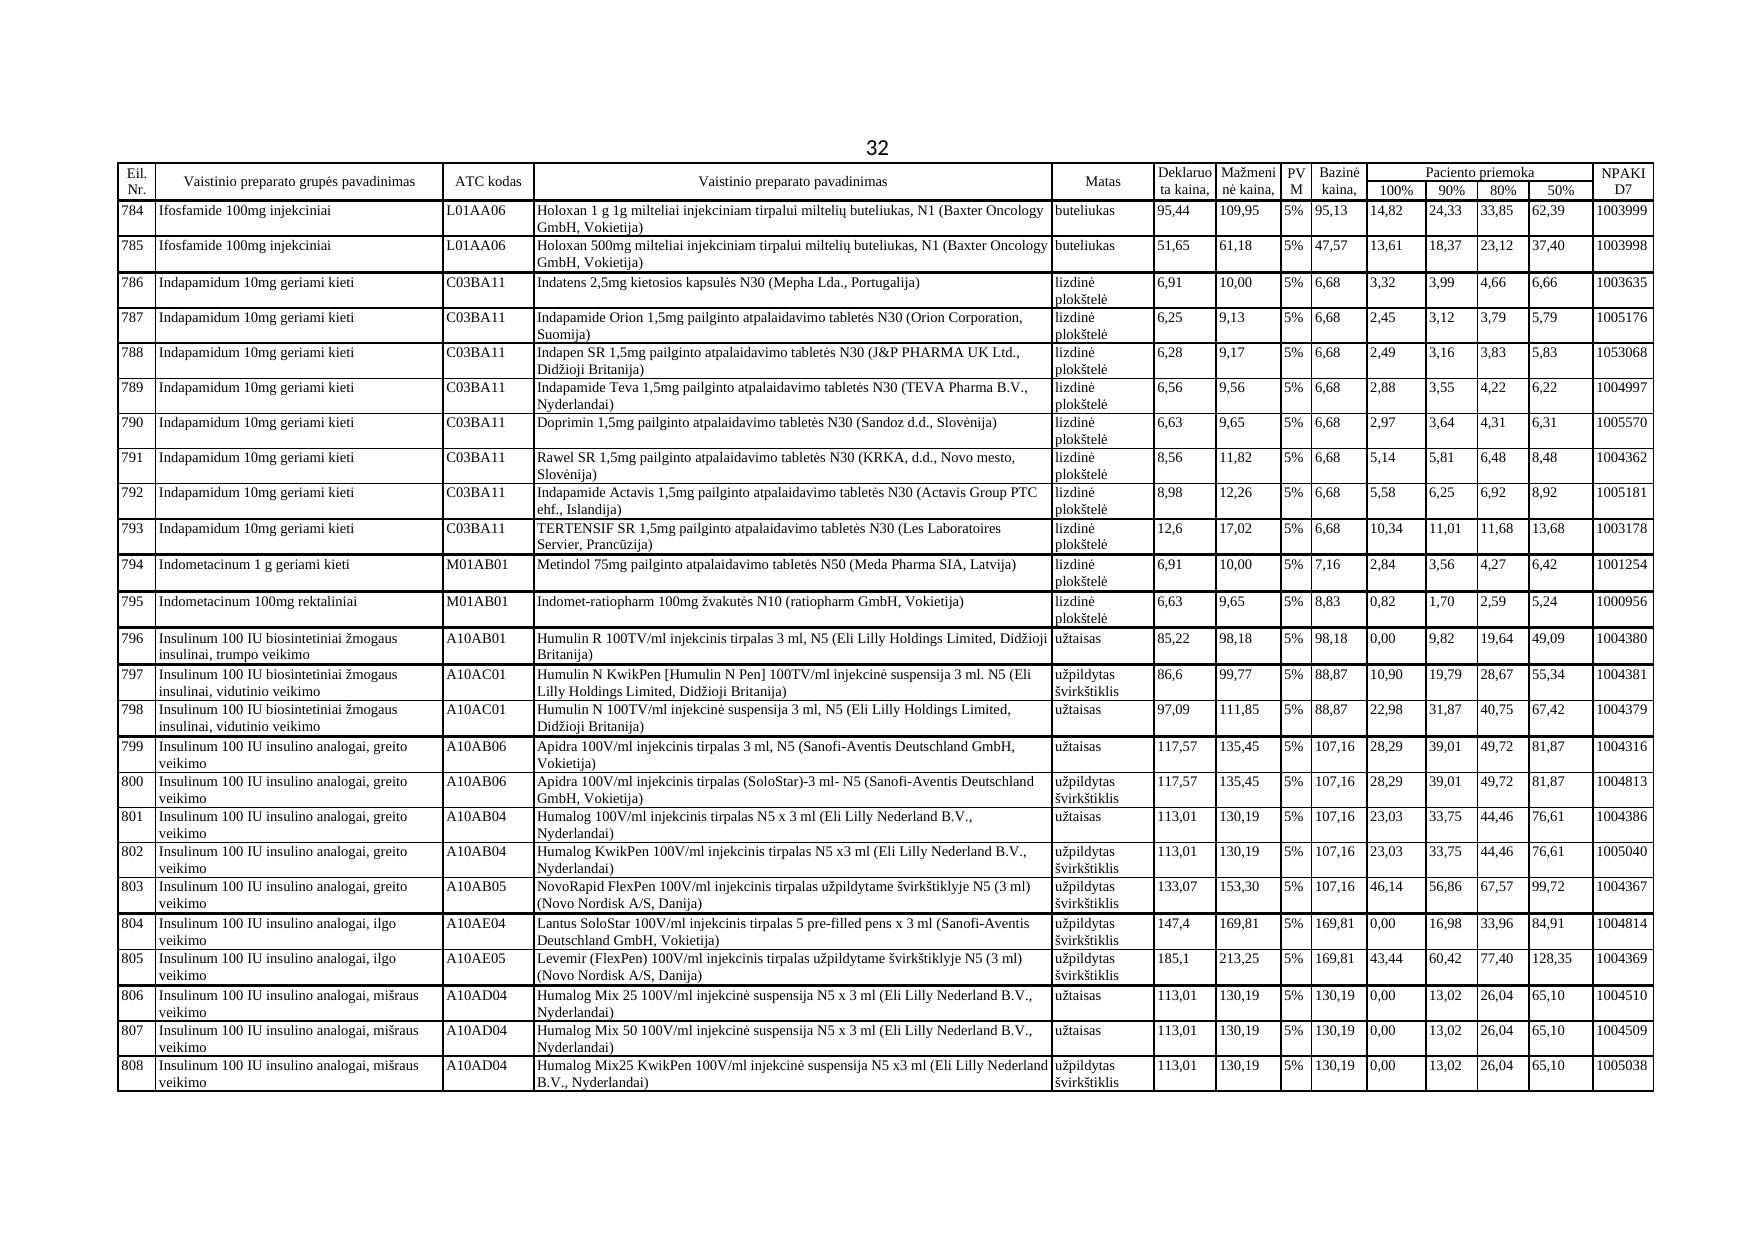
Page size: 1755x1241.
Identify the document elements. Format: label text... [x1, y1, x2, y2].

table_cell 807 [119, 1022, 155, 1055]
table_cell 107,16 [1312, 773, 1366, 806]
table_cell C03BA11 [444, 379, 533, 412]
table_cell 5% [1282, 484, 1311, 518]
table_cell 7,16 [1312, 556, 1366, 589]
table_cell 2,88 [1368, 379, 1425, 412]
table_header PVM [1282, 164, 1311, 199]
table_cell 61,18 [1217, 237, 1280, 271]
table_cell 786 [119, 274, 155, 307]
table_cell Insulinum 100 IU biosintetiniai žmogaus insulinai, vidutinio veikimo [156, 701, 442, 735]
table_cell Indometacinum 1 g geriami kieti [156, 556, 442, 589]
table_cell 6,68 [1312, 449, 1366, 483]
table_cell 797 [119, 666, 155, 699]
table_header NPAKID7 [1594, 164, 1653, 199]
table_cell 99,77 [1217, 666, 1280, 699]
table_cell 6,68 [1312, 520, 1366, 553]
table_cell 51,65 [1155, 237, 1215, 271]
table_cell A10AD04 [444, 1057, 533, 1090]
table_cell 9,56 [1217, 379, 1280, 412]
table_cell užpildytas švirkštiklis [1053, 950, 1153, 983]
table_cell 798 [119, 701, 155, 735]
table_cell A10AE04 [444, 915, 533, 948]
table_cell 6,68 [1312, 274, 1366, 307]
table_cell 0,00 [1368, 987, 1425, 1020]
table_cell užpildytas švirkštiklis [1053, 915, 1153, 948]
table_cell 113,01 [1155, 987, 1215, 1020]
table_header Eil. Nr. [119, 164, 155, 199]
table_cell Ifosfamide 100mg injekciniai [156, 237, 442, 271]
table_cell Humalog Mix 25 100V/ml injekcinė suspensija N5 x 3 ml (Eli Lilly Nederland B.V., Nyderlandai) [535, 987, 1051, 1020]
table_cell Insulinum 100 IU insulino analogai, mišraus veikimo [156, 1057, 442, 1090]
table_cell Indapamide Actavis 1,5mg pailginto atpalaidavimo tabletės N30 (Actavis Group PTC ehf., Islandija) [535, 484, 1051, 518]
table_cell Insulinum 100 IU biosintetiniai žmogaus insulinai, trumpo veikimo [156, 629, 442, 663]
table_cell A10AB05 [444, 878, 533, 912]
table_cell A10AB04 [444, 808, 533, 842]
table_cell 1004381 [1594, 666, 1653, 699]
table_cell 43,44 [1368, 950, 1425, 983]
table_cell 185,1 [1155, 950, 1215, 983]
table_cell užtaisas [1053, 629, 1153, 663]
table_cell buteliukas [1053, 202, 1153, 235]
table_cell Levemir (FlexPen) 100V/ml injekcinis tirpalas užpildytame švirkštiklyje N5 (3 ml) (Novo Nordisk A/S, Danija) [535, 950, 1051, 983]
table_cell 169,81 [1217, 915, 1280, 948]
table_cell 44,46 [1478, 808, 1528, 842]
table_cell 1004380 [1594, 629, 1653, 663]
table_cell lizdinė plokštelė [1053, 379, 1153, 412]
table_cell 1005176 [1594, 309, 1653, 342]
table_cell 81,87 [1530, 773, 1592, 806]
table_cell 80% [1478, 182, 1528, 199]
table_cell 6,25 [1427, 484, 1477, 518]
table_cell 3,83 [1478, 344, 1528, 377]
table_cell Metindol 75mg pailginto atpalaidavimo tabletės N50 (Meda Pharma SIA, Latvija) [535, 556, 1051, 589]
table_cell 5% [1282, 878, 1311, 912]
table_header Paciento priemoka [1368, 164, 1592, 180]
table_cell 44,46 [1478, 843, 1528, 877]
table_cell 130,19 [1217, 843, 1280, 877]
table_cell Humalog 100V/ml injekcinis tirpalas N5 x 3 ml (Eli Lilly Nederland B.V., Nyderlandai) [535, 808, 1051, 842]
table_cell 5,79 [1530, 309, 1592, 342]
table_cell 0,00 [1368, 1022, 1425, 1055]
table_cell 3,56 [1427, 556, 1477, 589]
table_cell 5% [1282, 379, 1311, 412]
table_cell lizdinė plokštelė [1053, 593, 1153, 626]
table_cell lizdinė plokštelė [1053, 414, 1153, 448]
table_cell 805 [119, 950, 155, 983]
table_cell 3,12 [1427, 309, 1477, 342]
table_cell 19,79 [1427, 666, 1477, 699]
table_cell 1004367 [1594, 878, 1653, 912]
table_cell 22,98 [1368, 701, 1425, 735]
table_cell Indapamidum 10mg geriami kieti [156, 309, 442, 342]
table_cell Insulinum 100 IU insulino analogai, mišraus veikimo [156, 1022, 442, 1055]
table_cell 13,02 [1427, 1022, 1477, 1055]
table_cell 33,75 [1427, 843, 1477, 877]
table_header Mažmeninė kaina, Lt [1217, 164, 1280, 199]
table_cell 5% [1282, 237, 1311, 271]
table_cell 28,29 [1368, 738, 1425, 771]
table_cell užtaisas [1053, 808, 1153, 842]
table_cell Indometacinum 100mg rektaliniai [156, 593, 442, 626]
table_cell 784 [119, 202, 155, 235]
table_cell 153,30 [1217, 878, 1280, 912]
table_cell 5,14 [1368, 449, 1425, 483]
table_cell 39,01 [1427, 738, 1477, 771]
table_cell 135,45 [1217, 773, 1280, 806]
table_cell 3,64 [1427, 414, 1477, 448]
table_cell 67,57 [1478, 878, 1528, 912]
table_cell 130,19 [1312, 1057, 1366, 1090]
table_header Vaistinio preparato grupės pavadinimas [156, 164, 442, 199]
table_cell 4,27 [1478, 556, 1528, 589]
table_cell C03BA11 [444, 484, 533, 518]
table_cell 1005040 [1594, 843, 1653, 877]
table_cell 4,22 [1478, 379, 1528, 412]
table_cell 23,12 [1478, 237, 1528, 271]
table_cell 65,10 [1530, 1022, 1592, 1055]
table_cell 13,02 [1427, 1057, 1477, 1090]
table_cell 12,6 [1155, 520, 1215, 553]
table_cell 26,04 [1478, 1022, 1528, 1055]
table_cell 796 [119, 629, 155, 663]
table_cell 135,45 [1217, 738, 1280, 771]
table_cell 130,19 [1312, 1022, 1366, 1055]
table_cell 6,68 [1312, 379, 1366, 412]
table_cell 130,19 [1217, 808, 1280, 842]
table_cell Indomet-ratiopharm 100mg žvakutės N10 (ratiopharm GmbH, Vokietija) [535, 593, 1051, 626]
table_cell buteliukas [1053, 237, 1153, 271]
table_cell užpildytas švirkštiklis [1053, 1057, 1153, 1090]
table_cell C03BA11 [444, 520, 533, 553]
table_cell 31,87 [1427, 701, 1477, 735]
table_cell 9,65 [1217, 414, 1280, 448]
table_cell 6,22 [1530, 379, 1592, 412]
table_cell C03BA11 [444, 414, 533, 448]
table_cell 107,16 [1312, 738, 1366, 771]
table_cell 77,40 [1478, 950, 1528, 983]
table_cell 147,4 [1155, 915, 1215, 948]
table_cell 5% [1282, 915, 1311, 948]
table_cell 11,01 [1427, 520, 1477, 553]
table_cell 2,59 [1478, 593, 1528, 626]
table_cell 8,48 [1530, 449, 1592, 483]
table_cell 33,85 [1478, 202, 1528, 235]
table_cell 803 [119, 878, 155, 912]
table_cell 795 [119, 593, 155, 626]
table_cell 113,01 [1155, 808, 1215, 842]
table_cell 9,13 [1217, 309, 1280, 342]
table_cell 18,37 [1427, 237, 1477, 271]
table_cell 6,91 [1155, 274, 1215, 307]
table_cell A10AB01 [444, 629, 533, 663]
table_cell 1004379 [1594, 701, 1653, 735]
table_cell Insulinum 100 IU insulino analogai, greito veikimo [156, 878, 442, 912]
table_cell Lantus SoloStar 100V/ml injekcinis tirpalas 5 pre-filled pens x 3 ml (Sanofi-Aventis Deutschland GmbH, Vokietija) [535, 915, 1051, 948]
table_cell 787 [119, 309, 155, 342]
table_cell C03BA11 [444, 274, 533, 307]
table_cell 213,25 [1217, 950, 1280, 983]
table_cell 98,18 [1217, 629, 1280, 663]
table_cell 0,00 [1368, 629, 1425, 663]
table_cell 9,82 [1427, 629, 1477, 663]
table_cell 13,68 [1530, 520, 1592, 553]
table_cell 12,26 [1217, 484, 1280, 518]
table_cell C03BA11 [444, 309, 533, 342]
table_cell Ifosfamide 100mg injekciniai [156, 202, 442, 235]
table_cell 1005570 [1594, 414, 1653, 448]
table_cell 49,72 [1478, 773, 1528, 806]
table_header Bazinė kaina, Lt [1312, 164, 1366, 199]
table_cell 788 [119, 344, 155, 377]
table_cell lizdinė plokštelė [1053, 309, 1153, 342]
table_cell 800 [119, 773, 155, 806]
table_cell 6,25 [1155, 309, 1215, 342]
table_cell 6,68 [1312, 414, 1366, 448]
table_cell 26,04 [1478, 1057, 1528, 1090]
table_cell 19,64 [1478, 629, 1528, 663]
table_cell 8,92 [1530, 484, 1592, 518]
table_cell 88,87 [1312, 666, 1366, 699]
table_cell 8,56 [1155, 449, 1215, 483]
table_cell A10AD04 [444, 987, 533, 1020]
table_cell Humulin N KwikPen [Humulin N Pen] 100TV/ml injekcinė suspensija 3 ml. N5 (Eli Lilly Holdings Limited, Didžioji Britanija) [535, 666, 1051, 699]
table_cell lizdinė plokštelė [1053, 484, 1153, 518]
table_cell 40,75 [1478, 701, 1528, 735]
table_cell A10AE05 [444, 950, 533, 983]
table_cell 1005038 [1594, 1057, 1653, 1090]
table_cell Indapamide Orion 1,5mg pailginto atpalaidavimo tabletės N30 (Orion Corporation, Suomija) [535, 309, 1051, 342]
table_cell 5,58 [1368, 484, 1425, 518]
table_cell 95,44 [1155, 202, 1215, 235]
table_cell 801 [119, 808, 155, 842]
table_cell 5% [1282, 843, 1311, 877]
table_cell 86,6 [1155, 666, 1215, 699]
table_cell 3,79 [1478, 309, 1528, 342]
table_cell 107,16 [1312, 843, 1366, 877]
table_cell 13,61 [1368, 237, 1425, 271]
table_cell C03BA11 [444, 449, 533, 483]
table_cell 804 [119, 915, 155, 948]
table_cell 5% [1282, 520, 1311, 553]
table_cell 84,91 [1530, 915, 1592, 948]
table_cell L01AA06 [444, 237, 533, 271]
table_cell 1004316 [1594, 738, 1653, 771]
table_cell 1003178 [1594, 520, 1653, 553]
table_cell 6,68 [1312, 344, 1366, 377]
table_cell 1004814 [1594, 915, 1653, 948]
table_cell 0,00 [1368, 1057, 1425, 1090]
table_cell 2,84 [1368, 556, 1425, 589]
table_cell 1005181 [1594, 484, 1653, 518]
table_cell 6,66 [1530, 274, 1592, 307]
table_cell Humalog Mix25 KwikPen 100V/ml injekcinė suspensija N5 x3 ml (Eli Lilly Nederland B.V., Nyderlandai) [535, 1057, 1051, 1090]
table_cell lizdinė plokštelė [1053, 520, 1153, 553]
table_cell 169,81 [1312, 915, 1366, 948]
table_cell 24,33 [1427, 202, 1477, 235]
table_cell 46,14 [1368, 878, 1425, 912]
table_cell NovoRapid FlexPen 100V/ml injekcinis tirpalas užpildytame švirkštiklyje N5 (3 ml) (Novo Nordisk A/S, Danija) [535, 878, 1051, 912]
table_cell 85,22 [1155, 629, 1215, 663]
table_cell 117,57 [1155, 738, 1215, 771]
table_cell 133,07 [1155, 878, 1215, 912]
table_cell 5% [1282, 1057, 1311, 1090]
table_cell 5% [1282, 202, 1311, 235]
table_cell 1004362 [1594, 449, 1653, 483]
table_cell 6,48 [1478, 449, 1528, 483]
table_cell 5,24 [1530, 593, 1592, 626]
table_cell 5% [1282, 449, 1311, 483]
table_cell 23,03 [1368, 808, 1425, 842]
table_cell Insulinum 100 IU insulino analogai, greito veikimo [156, 808, 442, 842]
table_cell 113,01 [1155, 843, 1215, 877]
table_cell 130,19 [1217, 1022, 1280, 1055]
table_cell 113,01 [1155, 1022, 1215, 1055]
table_header Matas [1053, 164, 1153, 199]
table_cell Indapamidum 10mg geriami kieti [156, 520, 442, 553]
table_cell M01AB01 [444, 593, 533, 626]
table_header Deklaruota kaina, Lt [1155, 164, 1215, 199]
table_cell 65,10 [1530, 987, 1592, 1020]
table_cell 3,99 [1427, 274, 1477, 307]
table_cell 113,01 [1155, 1057, 1215, 1090]
table_cell Insulinum 100 IU insulino analogai, ilgo veikimo [156, 950, 442, 983]
table_cell 23,03 [1368, 843, 1425, 877]
table_cell 2,97 [1368, 414, 1425, 448]
table_cell 6,56 [1155, 379, 1215, 412]
table_cell 111,85 [1217, 701, 1280, 735]
table_cell 10,00 [1217, 556, 1280, 589]
table_cell 4,66 [1478, 274, 1528, 307]
table_cell užpildytas švirkštiklis [1053, 773, 1153, 806]
table_cell 39,01 [1427, 773, 1477, 806]
table_cell Indapamidum 10mg geriami kieti [156, 449, 442, 483]
table_cell 6,42 [1530, 556, 1592, 589]
table_cell 10,90 [1368, 666, 1425, 699]
table_cell Indapamidum 10mg geriami kieti [156, 344, 442, 377]
table_cell 802 [119, 843, 155, 877]
table_cell 792 [119, 484, 155, 518]
table_cell 5% [1282, 666, 1311, 699]
table_cell Insulinum 100 IU insulino analogai, greito veikimo [156, 773, 442, 806]
table_cell A10AB04 [444, 843, 533, 877]
table_cell 5% [1282, 556, 1311, 589]
table_cell lizdinė plokštelė [1053, 556, 1153, 589]
table_cell 128,35 [1530, 950, 1592, 983]
table_cell 50% [1530, 182, 1592, 199]
table_cell 65,10 [1530, 1057, 1592, 1090]
table_cell 3,16 [1427, 344, 1477, 377]
table_cell 98,18 [1312, 629, 1366, 663]
table_cell 169,81 [1312, 950, 1366, 983]
table_header ATC kodas [444, 164, 533, 199]
table_cell Indapamide Teva 1,5mg pailginto atpalaidavimo tabletės N30 (TEVA Pharma B.V., Nyderlandai) [535, 379, 1051, 412]
table_cell 33,75 [1427, 808, 1477, 842]
table_cell 81,87 [1530, 738, 1592, 771]
table_cell A10AB06 [444, 773, 533, 806]
table_cell 56,86 [1427, 878, 1477, 912]
table_cell 789 [119, 379, 155, 412]
table_cell 130,19 [1312, 987, 1366, 1020]
table_cell A10AB06 [444, 738, 533, 771]
table_cell L01AA06 [444, 202, 533, 235]
table_cell 0,00 [1368, 915, 1425, 948]
table_cell užtaisas [1053, 1022, 1153, 1055]
table_cell C03BA11 [444, 344, 533, 377]
table_cell 107,16 [1312, 808, 1366, 842]
table_cell Humalog KwikPen 100V/ml injekcinis tirpalas N5 x3 ml (Eli Lilly Nederland B.V., Nyderlandai) [535, 843, 1051, 877]
table_cell 6,68 [1312, 484, 1366, 518]
table_cell 1003635 [1594, 274, 1653, 307]
table_cell 49,09 [1530, 629, 1592, 663]
table_cell 790 [119, 414, 155, 448]
table_cell 37,40 [1530, 237, 1592, 271]
table_cell 1001254 [1594, 556, 1653, 589]
table_cell 799 [119, 738, 155, 771]
table_cell 10,00 [1217, 274, 1280, 307]
table_cell 60,42 [1427, 950, 1477, 983]
table_cell 76,61 [1530, 843, 1592, 877]
table_cell Humalog Mix 50 100V/ml injekcinė suspensija N5 x 3 ml (Eli Lilly Nederland B.V., Nyderlandai) [535, 1022, 1051, 1055]
table_cell Humulin R 100TV/ml injekcinis tirpalas 3 ml, N5 (Eli Lilly Holdings Limited, Didžioji Britanija) [535, 629, 1051, 663]
table_cell 0,82 [1368, 593, 1425, 626]
table_cell užtaisas [1053, 701, 1153, 735]
table_cell 6,91 [1155, 556, 1215, 589]
table_cell 4,31 [1478, 414, 1528, 448]
table_cell 17,02 [1217, 520, 1280, 553]
table_cell 6,63 [1155, 593, 1215, 626]
table_cell 67,42 [1530, 701, 1592, 735]
table_cell 130,19 [1217, 1057, 1280, 1090]
table_cell 1,70 [1427, 593, 1477, 626]
table_cell A10AC01 [444, 701, 533, 735]
table_cell 5% [1282, 1022, 1311, 1055]
table_cell užpildytas švirkštiklis [1053, 878, 1153, 912]
table_cell Holoxan 1 g 1g milteliai injekciniam tirpalui miltelių buteliukas, N1 (Baxter Oncology GmbH, Vokietija) [535, 202, 1051, 235]
table_cell 1004386 [1594, 808, 1653, 842]
table_cell lizdinė plokštelė [1053, 449, 1153, 483]
table_cell A10AC01 [444, 666, 533, 699]
table_cell užtaisas [1053, 738, 1153, 771]
table_cell 5% [1282, 808, 1311, 842]
table_cell 3,32 [1368, 274, 1425, 307]
table_cell 10,34 [1368, 520, 1425, 553]
table_cell 8,83 [1312, 593, 1366, 626]
table_cell Holoxan 500mg milteliai injekciniam tirpalui miltelių buteliukas, N1 (Baxter Oncology GmbH, Vokietija) [535, 237, 1051, 271]
table_cell 1004997 [1594, 379, 1653, 412]
table_cell M01AB01 [444, 556, 533, 589]
table_cell 9,65 [1217, 593, 1280, 626]
table_cell Insulinum 100 IU insulino analogai, greito veikimo [156, 843, 442, 877]
table_cell 5% [1282, 701, 1311, 735]
table_cell 3,55 [1427, 379, 1477, 412]
table_cell 5,83 [1530, 344, 1592, 377]
table_cell 793 [119, 520, 155, 553]
table_cell 1004813 [1594, 773, 1653, 806]
table_cell 806 [119, 987, 155, 1020]
table_cell 1004369 [1594, 950, 1653, 983]
table_cell 49,72 [1478, 738, 1528, 771]
table_cell 2,45 [1368, 309, 1425, 342]
table_cell lizdinė plokštelė [1053, 274, 1153, 307]
table_cell lizdinė plokštelė [1053, 344, 1153, 377]
table_cell užtaisas [1053, 987, 1153, 1020]
table_cell 1000956 [1594, 593, 1653, 626]
table_cell 107,16 [1312, 878, 1366, 912]
table_cell Indapamidum 10mg geriami kieti [156, 379, 442, 412]
table_cell 2,49 [1368, 344, 1425, 377]
table_cell 1053068 [1594, 344, 1653, 377]
table_cell 6,68 [1312, 309, 1366, 342]
table_cell 11,68 [1478, 520, 1528, 553]
table_cell Insulinum 100 IU biosintetiniai žmogaus insulinai, vidutinio veikimo [156, 666, 442, 699]
table_cell Doprimin 1,5mg pailginto atpalaidavimo tabletės N30 (Sandoz d.d., Slovėnija) [535, 414, 1051, 448]
table_cell 5% [1282, 344, 1311, 377]
table_cell 1003999 [1594, 202, 1653, 235]
table_cell 33,96 [1478, 915, 1528, 948]
table_cell Indapamidum 10mg geriami kieti [156, 414, 442, 448]
table_cell 55,34 [1530, 666, 1592, 699]
table_cell 1004509 [1594, 1022, 1653, 1055]
table_cell Indatens 2,5mg kietosios kapsulės N30 (Mepha Lda., Portugalija) [535, 274, 1051, 307]
table_cell 8,98 [1155, 484, 1215, 518]
table_cell Insulinum 100 IU insulino analogai, mišraus veikimo [156, 987, 442, 1020]
table_cell 130,19 [1217, 987, 1280, 1020]
table_cell 76,61 [1530, 808, 1592, 842]
table_cell 95,13 [1312, 202, 1366, 235]
table_cell 5,81 [1427, 449, 1477, 483]
table_cell 88,87 [1312, 701, 1366, 735]
table_cell Indapamidum 10mg geriami kieti [156, 274, 442, 307]
table_cell 5% [1282, 593, 1311, 626]
table_cell Insulinum 100 IU insulino analogai, ilgo veikimo [156, 915, 442, 948]
table_cell Rawel SR 1,5mg pailginto atpalaidavimo tabletės N30 (KRKA, d.d., Novo mesto, Slovėnija) [535, 449, 1051, 483]
table_cell 791 [119, 449, 155, 483]
table_cell 97,09 [1155, 701, 1215, 735]
table_cell 100% [1368, 182, 1425, 199]
table_cell 90% [1427, 182, 1477, 199]
table_cell 6,28 [1155, 344, 1215, 377]
table_cell 6,63 [1155, 414, 1215, 448]
table_cell 109,95 [1217, 202, 1280, 235]
table_cell 9,17 [1217, 344, 1280, 377]
table_cell Humulin N 100TV/ml injekcinė suspensija 3 ml, N5 (Eli Lilly Holdings Limited, Didžioji Britanija) [535, 701, 1051, 735]
table_cell 62,39 [1530, 202, 1592, 235]
table_cell 5% [1282, 629, 1311, 663]
table_cell Indapamidum 10mg geriami kieti [156, 484, 442, 518]
table_cell 6,92 [1478, 484, 1528, 518]
table_cell 14,82 [1368, 202, 1425, 235]
table_cell 5% [1282, 987, 1311, 1020]
table_cell 28,67 [1478, 666, 1528, 699]
table_cell užpildytas švirkštiklis [1053, 843, 1153, 877]
table_cell 26,04 [1478, 987, 1528, 1020]
table_cell 16,98 [1427, 915, 1477, 948]
table_cell 785 [119, 237, 155, 271]
table_cell Apidra 100V/ml injekcinis tirpalas 3 ml, N5 (Sanofi-Aventis Deutschland GmbH, Vokietija) [535, 738, 1051, 771]
table_cell užpildytas švirkštiklis [1053, 666, 1153, 699]
table_cell Indapen SR 1,5mg pailginto atpalaidavimo tabletės N30 (J&P PHARMA UK Ltd., Didžioji Britanija) [535, 344, 1051, 377]
table_cell 794 [119, 556, 155, 589]
table_cell 5% [1282, 738, 1311, 771]
table_cell 99,72 [1530, 878, 1592, 912]
table_cell 28,29 [1368, 773, 1425, 806]
table_cell 808 [119, 1057, 155, 1090]
table_cell 47,57 [1312, 237, 1366, 271]
table_cell 1003998 [1594, 237, 1653, 271]
table_cell A10AD04 [444, 1022, 533, 1055]
table_cell 117,57 [1155, 773, 1215, 806]
table_cell 5% [1282, 274, 1311, 307]
table_cell 5% [1282, 950, 1311, 983]
table_cell 5% [1282, 309, 1311, 342]
table_cell 5% [1282, 414, 1311, 448]
table_cell Apidra 100V/ml injekcinis tirpalas (SoloStar)-3 ml- N5 (Sanofi-Aventis Deutschland GmbH, Vokietija) [535, 773, 1051, 806]
table_cell 11,82 [1217, 449, 1280, 483]
table_header Vaistinio preparato pavadinimas [535, 164, 1051, 199]
table_cell 5% [1282, 773, 1311, 806]
table_cell TERTENSIF SR 1,5mg pailginto atpalaidavimo tabletės N30 (Les Laboratoires Servier, Prancūzija) [535, 520, 1051, 553]
table_cell 1004510 [1594, 987, 1653, 1020]
table_cell 13,02 [1427, 987, 1477, 1020]
table_cell 6,31 [1530, 414, 1592, 448]
table_cell Insulinum 100 IU insulino analogai, greito veikimo [156, 738, 442, 771]
